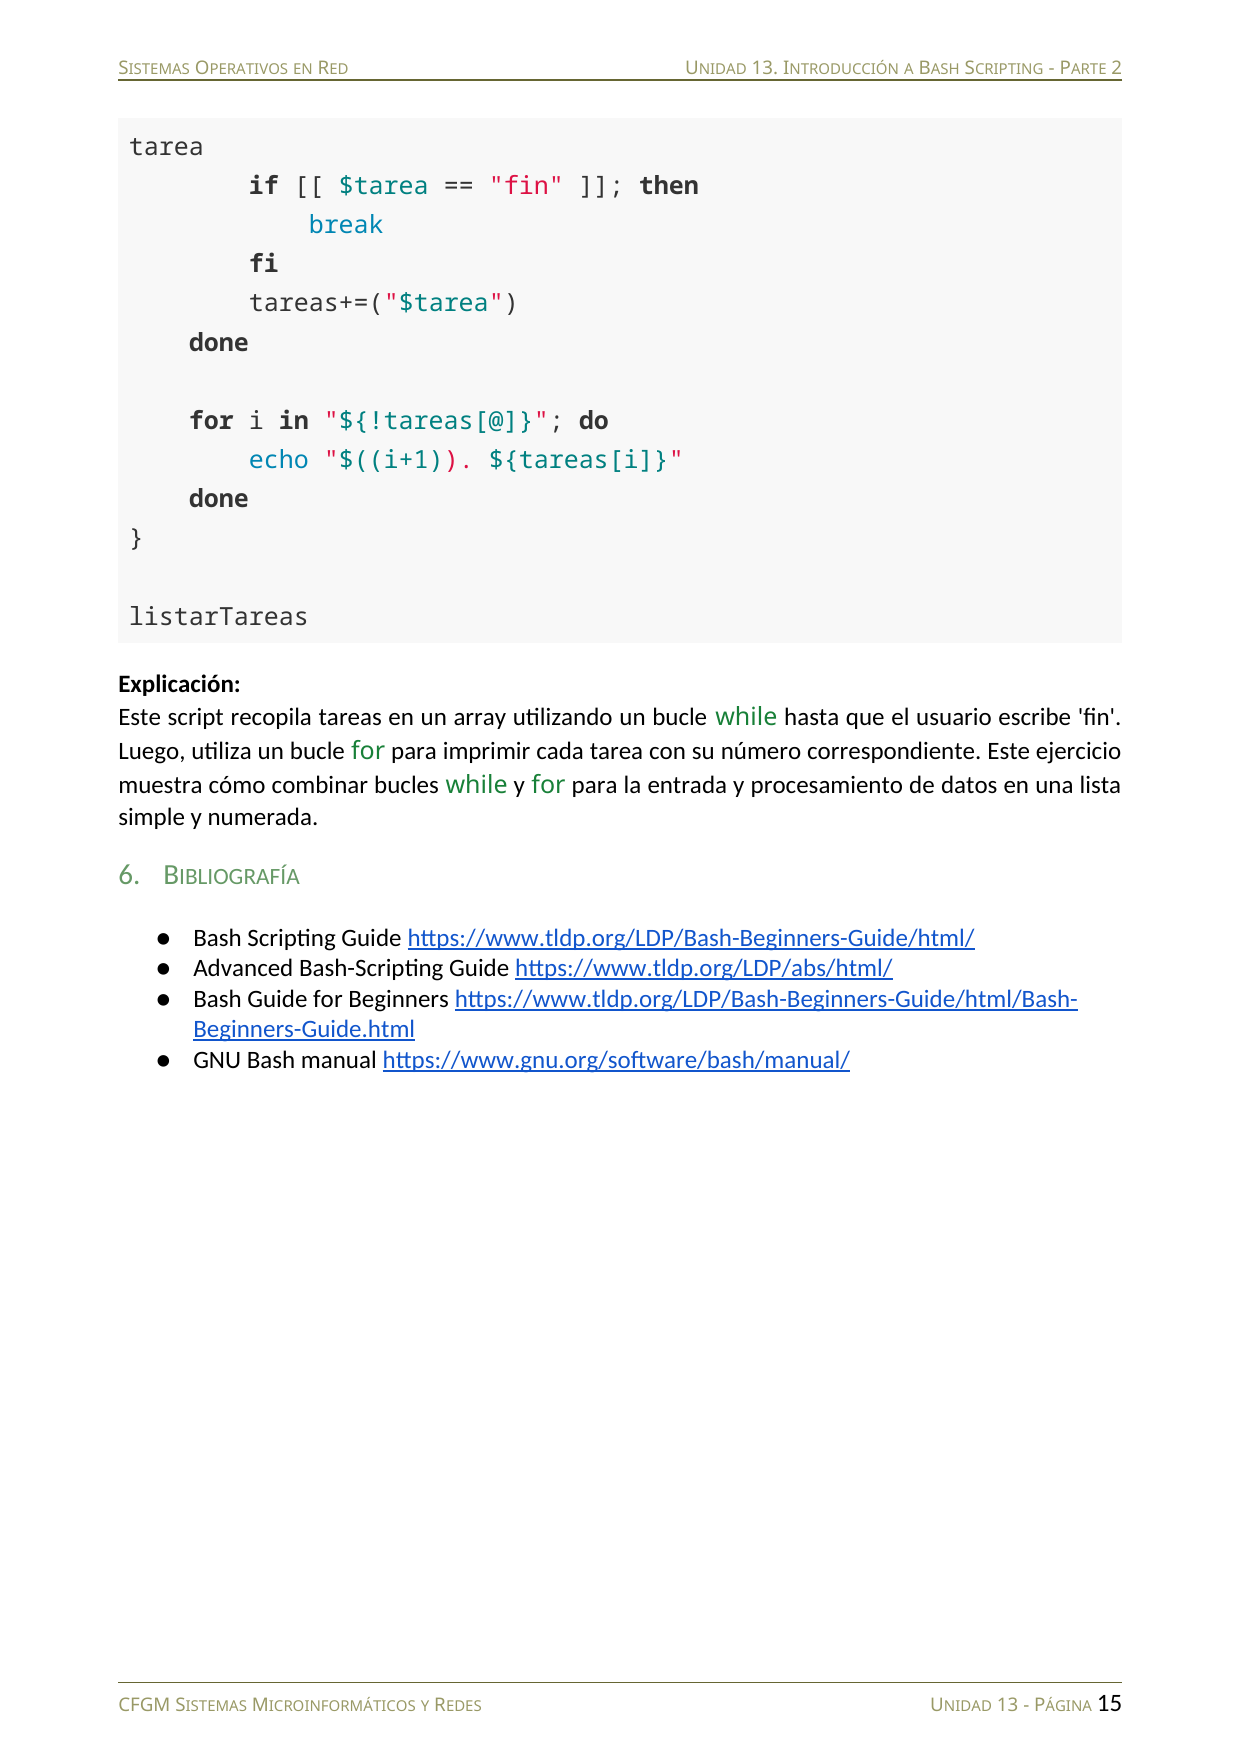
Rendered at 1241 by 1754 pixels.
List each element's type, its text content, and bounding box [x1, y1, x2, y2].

list Bash Guide for Beginners https://www.tldp.org/LDP/Bash-Beginners-Guide/html/Bash-Beginners-Guide.html [156, 983, 1122, 1044]
table_header tarea if [[ $tarea == "fin" ]]; then break fi tareas+=("$tarea") done for i in "${!tareas[@]}"; do echo "$((i+1)). ${tareas[i]}" done } listarTareas [118, 118, 1122, 643]
list Bash Scripting Guide https://www.tldp.org/LDP/Bash-Beginners-Guide/html/ [156, 922, 1122, 952]
list GNU Bash manual https://www.gnu.org/software/bash/manual/ [156, 1044, 1122, 1074]
text Explicación: Este script recopila tareas en un array utilizando un bucle while hasta que el usuario escribe 'fin'. Luego, utiliza un bucle for para imprimir cada tarea con su número correspondiente. Este ejercicio muestra cómo combinar bucles while y for para la entrada y procesamiento de datos en una lista simple y numerada. [118, 668, 1122, 831]
subtitle Bibliografía [118, 856, 1122, 892]
list Advanced Bash-Scripting Guide https://www.tldp.org/LDP/abs/html/ [156, 952, 1122, 983]
